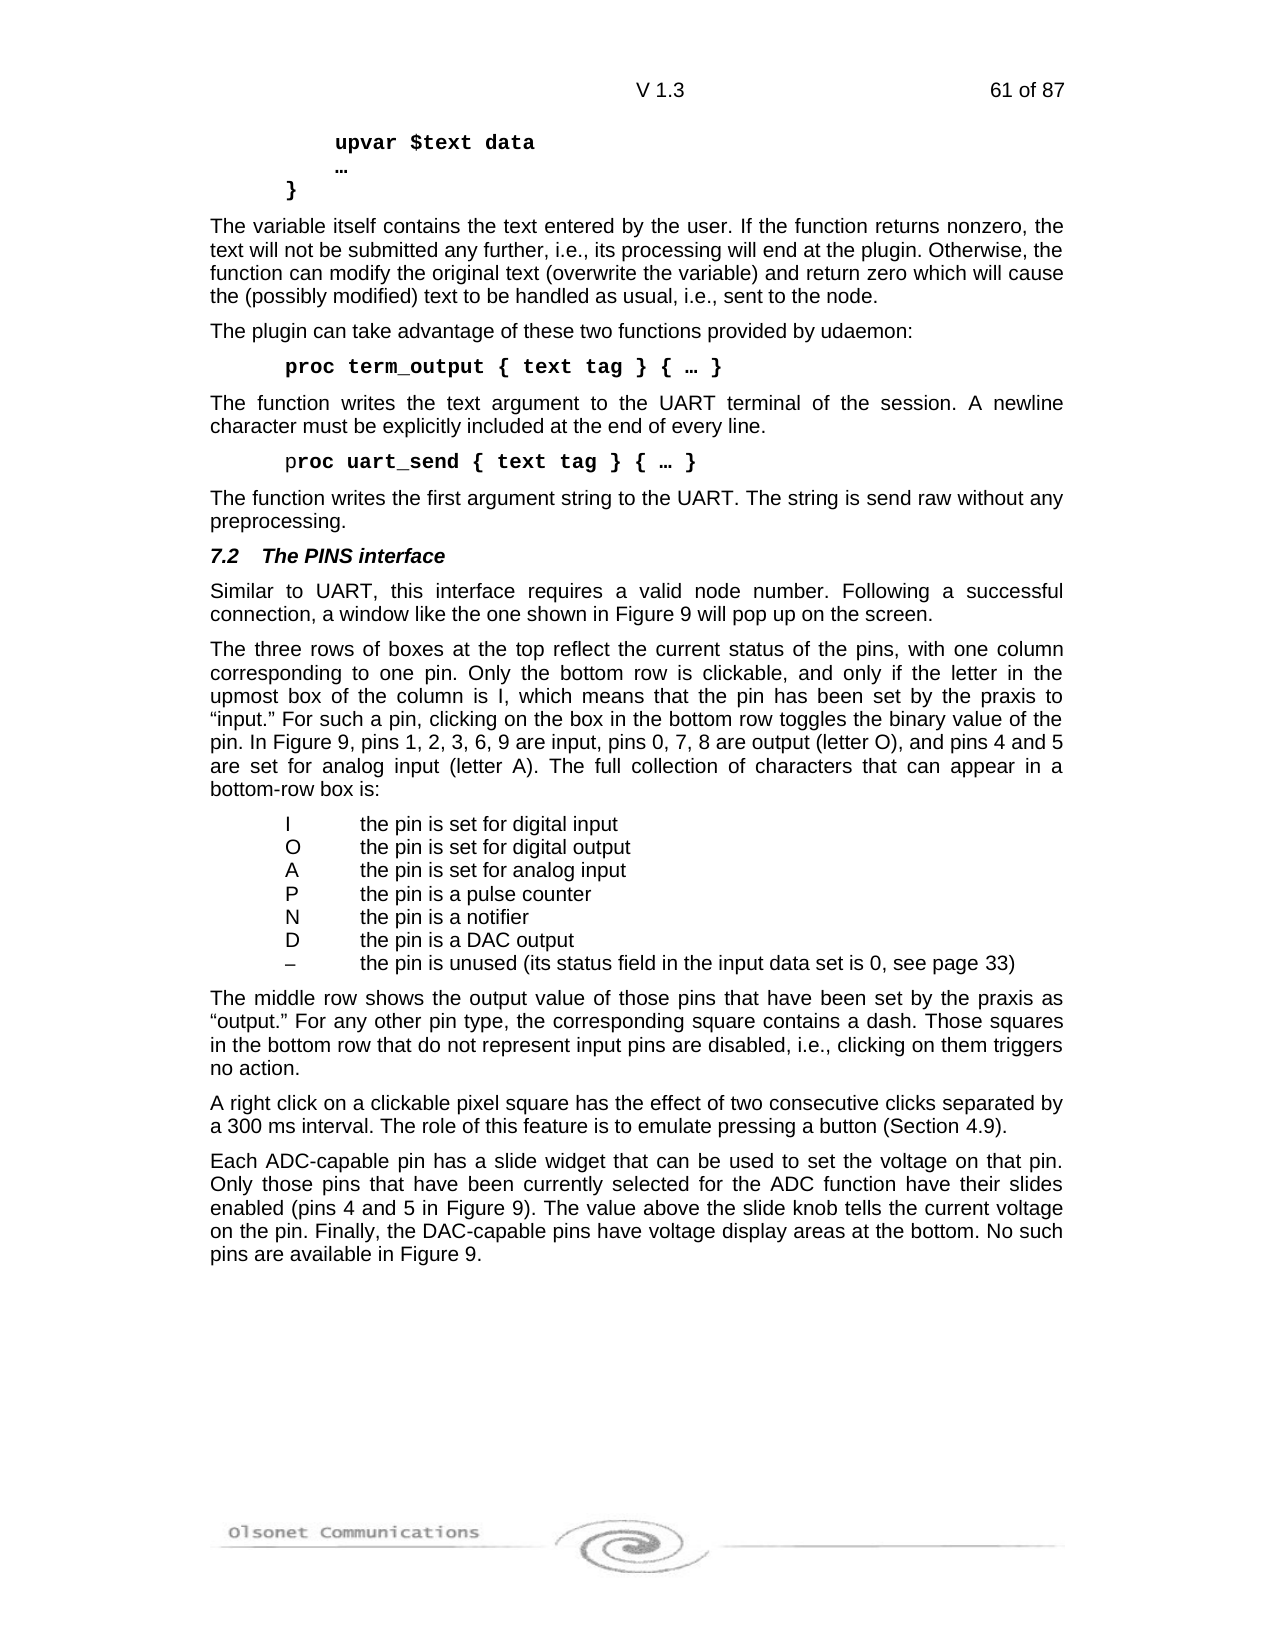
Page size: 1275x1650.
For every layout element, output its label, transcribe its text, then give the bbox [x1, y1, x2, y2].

text Each ADC-capable pin has a slide widget that can be used to set the voltage on that pin. Only those pins that have been currently selected for the ADC function have their slides enabled (pins 4 and 5 in Figure 9). The value above the slide knob tells the current voltage on the pin. Finally, the DAC-capable pins have voltage display areas at the bottom. No such pins are available in Figure 9. [210, 1150, 1065, 1266]
text O the pin is set for digital output [285, 836, 1065, 859]
text The plugin can take advantage of these two functions provided by udaemon: [210, 319, 1065, 343]
text D the pin is a DAC output [285, 928, 1065, 952]
text A right click on a clickable pixel square has the effect of two consecutive clicks separated by a 300 ms interval. The role of this feature is to emulate pressing a button (Section 4.9). [210, 1091, 1065, 1138]
text P the pin is a pulse counter [285, 882, 1065, 905]
subtitle The PINS interface [210, 545, 1065, 568]
text A the pin is set for analog input [285, 859, 1065, 882]
text The middle row shows the output value of those pins that have been set by the praxis as “output.” For any other pin type, the corresponding square contains a dash. Those squares in the bottom row that do not represent input pins are disabled, i.e., clicking on them triggers no action. [210, 987, 1065, 1080]
text The function writes the first argument string to the UART. The string is send raw without any preprocessing. [210, 487, 1065, 533]
text Similar to UART, this interface requires a valid node number. Following a successful connection, a window like the one shown in Figure 9 will pop up on the screen. [210, 580, 1065, 626]
text upvar $text data [210, 132, 1065, 156]
text … [210, 156, 1065, 179]
text The three rows of boxes at the top reflect the current status of the pins, with one column corresponding to one pin. Only the bottom row is clickable, and only if the letter in the upmost box of the column is I, which means that the pin has been set by the praxis to “input.” For such a pin, clicking on the box in the bottom row toggles the binary value of the pin. In Figure 9, pins 1, 2, 3, 6, 9 are input, pins 0, 7, 8 are output (letter O), and pins 4 and 5 are set for analog input (letter A). The full collection of characters that can appear in a bottom-row box is: [210, 638, 1065, 801]
text The variable itself contains the text entered by the user. If the function returns nonzero, the text will not be submitted any further, i.e., its processing will end at the plugin. Otherwise, the function can modify the original text (overwrite the variable) and return zero which will cause the (possibly modified) text to be handled as usual, i.e., sent to the node. [210, 215, 1065, 308]
list the pin is unused (its status field in the input data set is 0, see page 34) [285, 952, 1065, 975]
text I the pin is set for digital input [285, 812, 1065, 836]
text The function writes the text argument to the UART terminal of the session. A newline character must be explicitly included at the end of every line. [210, 391, 1065, 438]
text proc term_output { text tag } { … } [210, 354, 1065, 380]
text N the pin is a notifier [285, 905, 1065, 928]
picture [210, 1504, 1065, 1596]
text proc uart_send { text tag } { … } [210, 450, 1065, 475]
text } [210, 179, 1065, 203]
